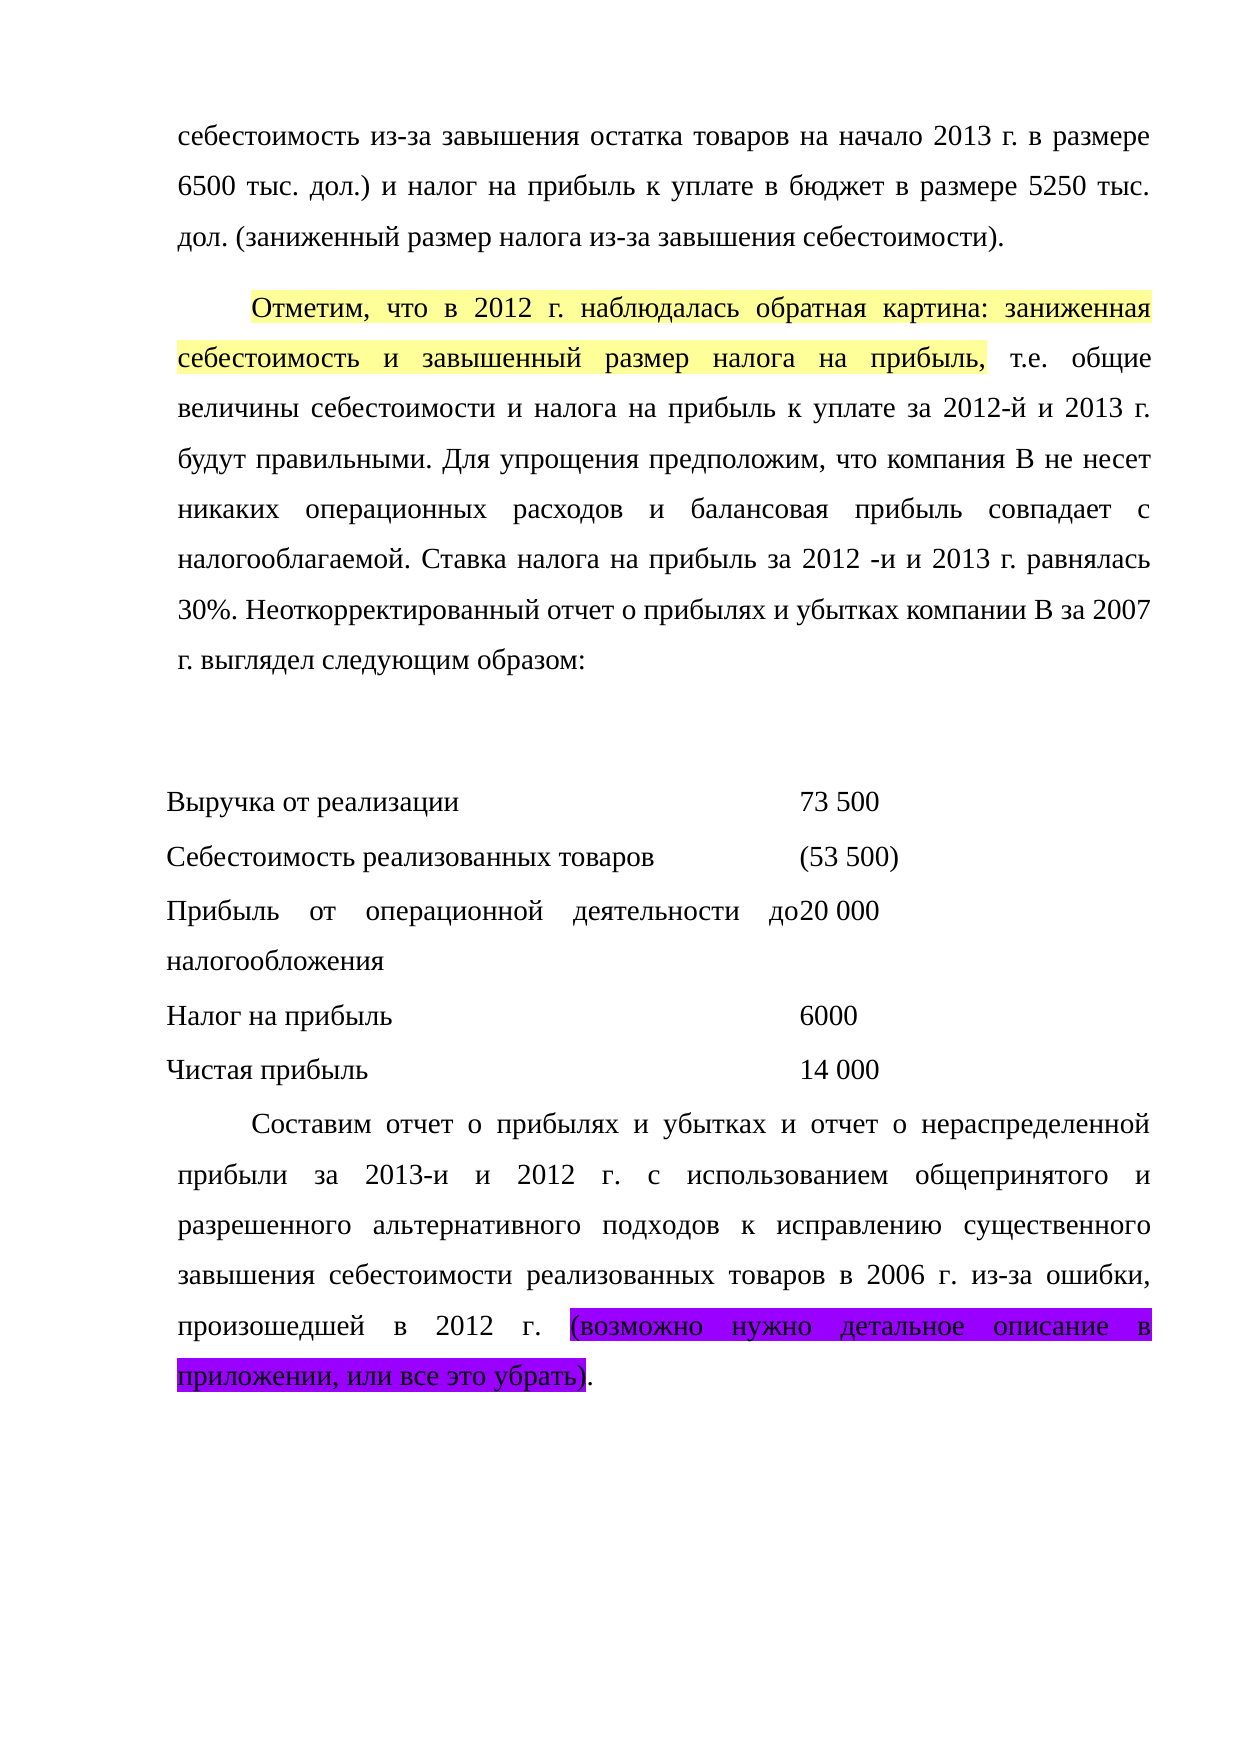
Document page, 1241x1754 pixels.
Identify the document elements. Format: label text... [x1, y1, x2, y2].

text Отметим, что в 2012 г. наблюдалась обратная картина: заниженная себестоимость и завышенный размер налога на прибыль, т.е. общие величины себестоимости и налога на прибыль к уплате за 2012-й и 2013 г. будут правильными. Для упрощения предположим, что компания В не несет никаких операционных расходов и балансовая прибыль совпадает с налогооблагаемой. Ставка налога на прибыль за 2012 -и и 2013 г. равнялась 30%. Неоткорректированный отчет о прибылях и убытках компании В за 2007 г. выглядел следующим образом: [177, 290, 1152, 676]
table_cell Себестоимость реализованных товаров [166, 839, 799, 893]
text Составим отчет о прибылях и убытках и отчет о нераспределенной прибыли за 2013-и и 2012 г. с использованием общепринятого и разрешенного альтернативного подходов к исправлению существенного завышения себестоимости реализованных товаров в 2006 г. из-за ошибки, произошедшей в 2012 г. (возможно нужно детальное описание в приложении, или все это убрать). [177, 1107, 1152, 1392]
table_cell 20 000 [799, 893, 962, 998]
table_cell Налог на прибыль [166, 998, 799, 1052]
table_cell (53 500) [799, 839, 962, 893]
table_header Выручка от реализации [166, 784, 799, 839]
table_cell Чистая прибыль [166, 1052, 799, 1107]
table_cell 14 000 [799, 1052, 962, 1107]
table_header 73 500 [799, 784, 962, 839]
table_cell Прибыль от операционной деятельности до налогообложения [166, 893, 799, 998]
table_cell 6000 [799, 998, 962, 1052]
text себестоимость из-за завышения остатка товаров на начало 2013 г. в размере 6500 тыс. дол.) и налог на прибыль к уплате в бюджет в размере 5250 тыс. дол. (заниженный размер налога из-за завышения себестоимости). [177, 118, 1152, 252]
